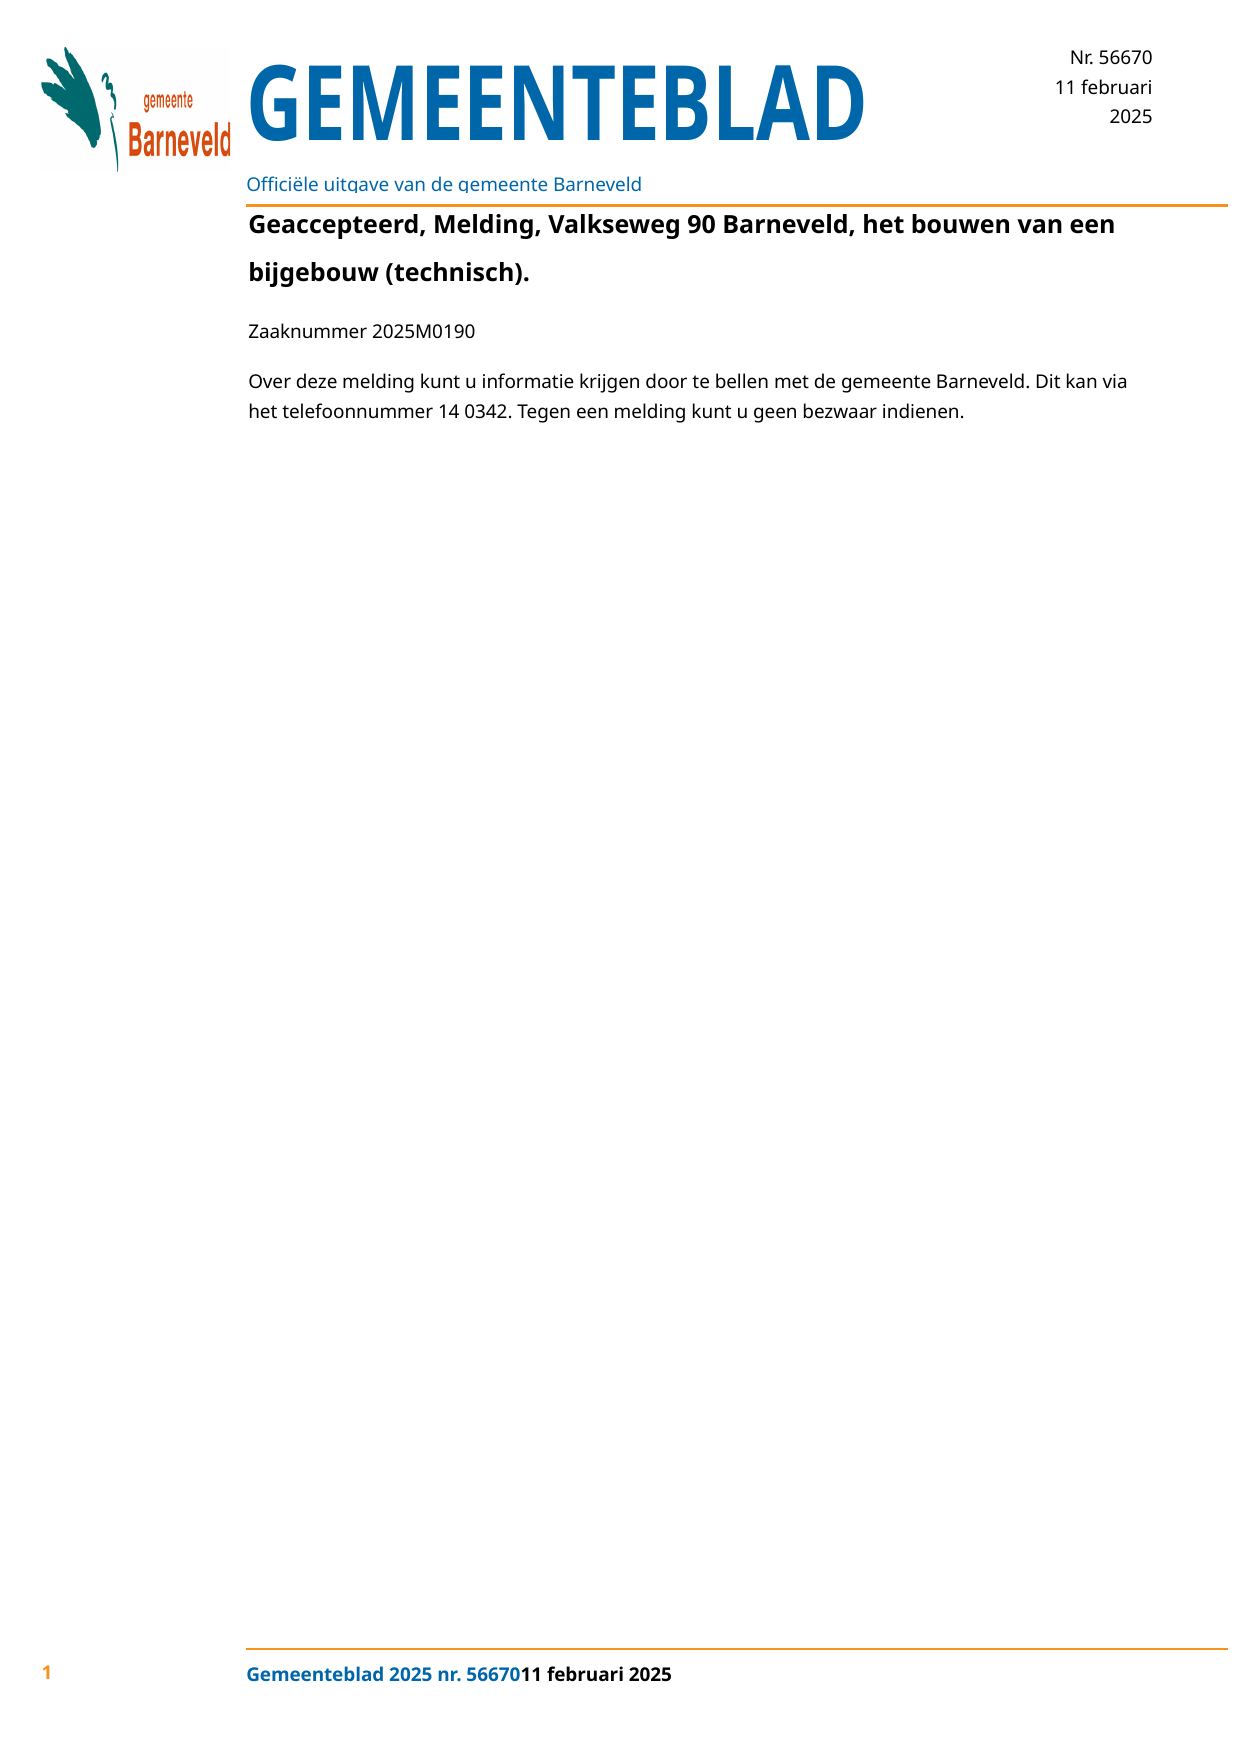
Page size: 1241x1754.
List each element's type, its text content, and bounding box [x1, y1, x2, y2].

picture [41, 47, 231, 172]
text Zaaknummer 2025M0190 [248, 318, 1152, 344]
text Geaccepteerd, Melding, Valkseweg 90 Barneveld, het bouwen van een bijgebouw (technisch). [248, 207, 1152, 288]
text Over deze melding kunt u informatie krijgen door te bellen met de gemeente Barneveld. Dit kan via het telefoonnummer 14 0342. Tegen een melding kunt u geen bezwaar indienen. [248, 368, 1152, 424]
